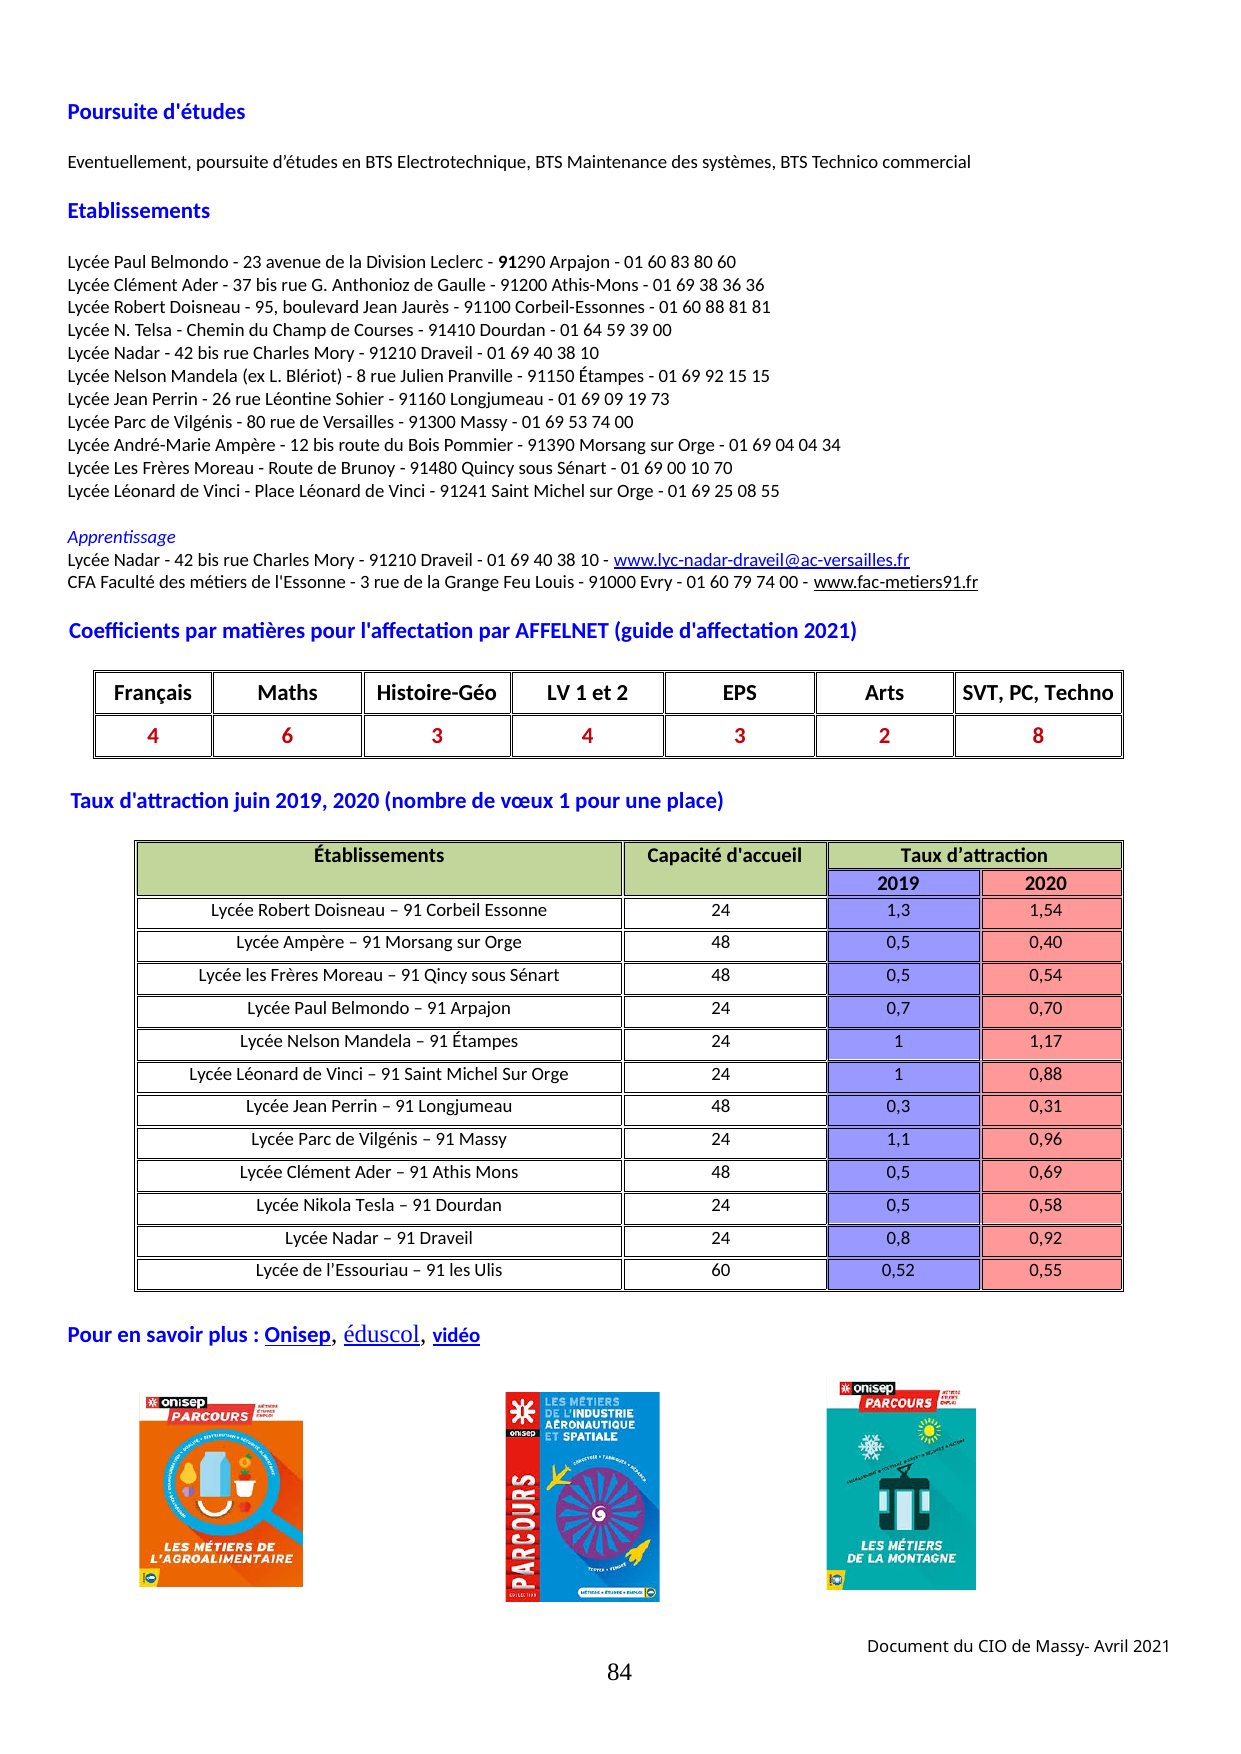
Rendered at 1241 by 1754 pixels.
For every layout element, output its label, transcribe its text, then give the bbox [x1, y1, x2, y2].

table_cell 1,1 [829, 1129, 979, 1158]
text Lycée N. Telsa - Chemin du Champ de Courses - 91410 Dourdan - 01 64 59 39 00 [67, 318, 1171, 341]
table_cell 2019 [829, 871, 979, 895]
text Lycée André-Marie Ampère - 12 bis route du Bois Pommier - 91390 Morsang sur Orge - 01 69 04 04 34 [67, 433, 1171, 456]
table_cell 0,54 [983, 964, 1121, 994]
text Lycée Parc de Vilgénis - 80 rue de Versailles - 91300 Massy - 01 69 53 74 00 [67, 410, 1171, 433]
text Lycée Les Frères Moreau - Route de Brunoy - 91480 Quincy sous Sénart - 01 69 00 10 70 [67, 456, 1171, 479]
text Lycée Clément Ader - 37 bis rue G. Anthonioz de Gaulle - 91200 Athis-Mons - 01 69 38 36 36 [67, 273, 1171, 296]
table_header Maths [214, 673, 361, 713]
table_cell 1 [829, 1030, 979, 1059]
table_cell 0,5 [829, 964, 979, 994]
table_cell Lycée Robert Doisneau – 91 Corbeil Essonne [138, 899, 621, 928]
picture [571, 1392, 593, 1407]
table_cell 0,58 [983, 1194, 1121, 1223]
text Taux d'attraction juin 2019, 2020 (nombre de vœux 1 pour une place) [70, 787, 1171, 814]
table_cell Lycée Parc de Vilgénis – 91 Massy [138, 1129, 621, 1158]
table_cell 24 [625, 1063, 826, 1092]
picture [826, 1376, 976, 1590]
table_header Arts [817, 673, 953, 713]
text Lycée Robert Doisneau - 95, boulevard Jean Jaurès - 91100 Corbeil-Essonnes - 01 60 88 81 81 [67, 296, 1171, 318]
picture [205, 1434, 226, 1439]
table_cell 0,70 [983, 997, 1121, 1027]
table_cell Lycée Léonard de Vinci – 91 Saint Michel Sur Orge [138, 1063, 621, 1092]
table_cell 24 [625, 1030, 826, 1059]
picture [139, 1392, 303, 1587]
table_cell Lycée Nadar – 91 Draveil [138, 1227, 621, 1256]
table_cell 0,7 [829, 997, 979, 1027]
picture [546, 1464, 660, 1599]
picture [546, 1409, 583, 1430]
table_cell 0,3 [829, 1096, 979, 1125]
table_cell 0,88 [983, 1063, 1121, 1092]
text Lycée Nelson Mandela (ex L. Blériot) - 8 rue Julien Pranville - 91150 Étampes - 01 69 92 15 15 [67, 364, 1171, 387]
table_cell Lycée Nelson Mandela – 91 Étampes [138, 1030, 621, 1059]
table_cell 60 [625, 1260, 826, 1289]
picture [573, 1455, 596, 1465]
table_cell 0,5 [829, 1161, 979, 1191]
table_cell 0,5 [829, 932, 979, 961]
text Etablissements [67, 196, 1171, 224]
text Poursuite d'études [67, 97, 1171, 125]
table_cell 4 [513, 716, 663, 756]
picture [603, 1455, 626, 1467]
table_cell 0,52 [829, 1260, 979, 1289]
table_cell 3 [666, 716, 814, 756]
table_cell 6 [214, 716, 361, 756]
picture [505, 1392, 542, 1602]
table_cell 48 [625, 1161, 826, 1191]
text Apprentissage [67, 525, 1171, 548]
table_header SVT, PC, Techno [956, 673, 1121, 713]
table_cell 48 [625, 932, 826, 961]
table_cell 4 [96, 716, 211, 756]
table_cell Lycée de l’Essouriau – 91 les Ulis [138, 1260, 621, 1289]
table_cell 0,8 [829, 1227, 979, 1256]
picture [175, 1440, 268, 1525]
table_cell 3 [365, 716, 510, 756]
text Eventuellement, poursuite d’études en BTS Electrotechnique, BTS Maintenance des systèmes, BTS Technico commercial [67, 151, 1171, 173]
table_cell 24 [625, 997, 826, 1027]
picture [635, 1471, 646, 1483]
table_header EPS [666, 673, 814, 713]
text Lycée Jean Perrin - 26 rue Léontine Sohier - 91160 Longjumeau - 01 69 09 19 73 [67, 387, 1171, 410]
table_cell 48 [625, 1096, 826, 1125]
text CFA Faculté des métiers de l'Essonne - 3 rue de la Grange Feu Louis - 91000 Evry - 01 60 79 74 00 - www.fac-metiers91.fr [67, 571, 1171, 593]
text Pour en savoir plus : Onisep, éduscol, vidéo [67, 1319, 1171, 1348]
table_cell 8 [956, 716, 1121, 756]
picture [191, 1440, 199, 1445]
picture [544, 1432, 550, 1441]
table_cell 0,5 [829, 1194, 979, 1223]
picture [242, 1439, 258, 1450]
table_cell 24 [625, 1129, 826, 1158]
picture [629, 1465, 637, 1471]
table_cell 24 [625, 899, 826, 928]
picture [178, 1510, 185, 1517]
table_cell 1,54 [983, 899, 1121, 928]
table_cell 1 [829, 1063, 979, 1092]
table_cell Lycée Ampère – 91 Morsang sur Orge [138, 932, 621, 961]
table_cell 2020 [983, 871, 1121, 895]
table_cell Lycée les Frères Moreau – 91 Qincy sous Sénart [138, 964, 621, 994]
text Lycée Paul Belmondo - 23 avenue de la Division Leclerc - 91290 Arpajon - 01 60 83 80 60 [67, 250, 1171, 273]
text Lycée Nadar - 42 bis rue Charles Mory - 91210 Draveil - 01 69 40 38 10 - www.lyc-nadar-draveil@ac-versailles.fr [67, 548, 1171, 571]
table_cell 1,3 [829, 899, 979, 928]
table_cell Lycée Nikola Tesla – 91 Dourdan [138, 1194, 621, 1223]
table_cell Lycée Clément Ader – 91 Athis Mons [138, 1161, 621, 1191]
picture [552, 1397, 568, 1406]
table_header Histoire-Géo [365, 673, 510, 713]
table_cell 0,92 [983, 1227, 1121, 1256]
text Lycée Léonard de Vinci - Place Léonard de Vinci - 91241 Saint Michel sur Orge - 01 69 25 08 55 [67, 479, 1171, 502]
table_header Taux d’attraction [829, 843, 1121, 868]
table_header LV 1 et 2 [513, 673, 663, 713]
table_header Établissements [138, 843, 621, 895]
picture [170, 1496, 178, 1509]
table_cell 0,55 [983, 1260, 1121, 1289]
table_cell 24 [625, 1227, 826, 1256]
table_cell 0,40 [983, 932, 1121, 961]
table_header Capacité d'accueil [625, 843, 826, 895]
table_cell Lycée Jean Perrin – 91 Longjumeau [138, 1096, 621, 1125]
picture [570, 1396, 635, 1430]
picture [261, 1451, 274, 1474]
table_cell 0,96 [983, 1129, 1121, 1158]
table_header Français [96, 673, 211, 713]
table_cell 2 [817, 716, 953, 756]
text Coefficients par matières pour l'affectation par AFFELNET (guide d'affectation 2021) [69, 616, 1171, 644]
table_cell Lycée Paul Belmondo – 91 Arpajon [138, 997, 621, 1027]
picture [563, 1431, 618, 1443]
table_cell 24 [625, 1194, 826, 1223]
text Lycée Nadar - 42 bis rue Charles Mory - 91210 Draveil - 01 69 40 38 10 [67, 341, 1171, 364]
table_cell 48 [625, 964, 826, 994]
picture [169, 1454, 179, 1489]
table_cell 0,69 [983, 1161, 1121, 1191]
table_cell 0,31 [983, 1096, 1121, 1125]
table_cell 1,17 [983, 1030, 1121, 1059]
